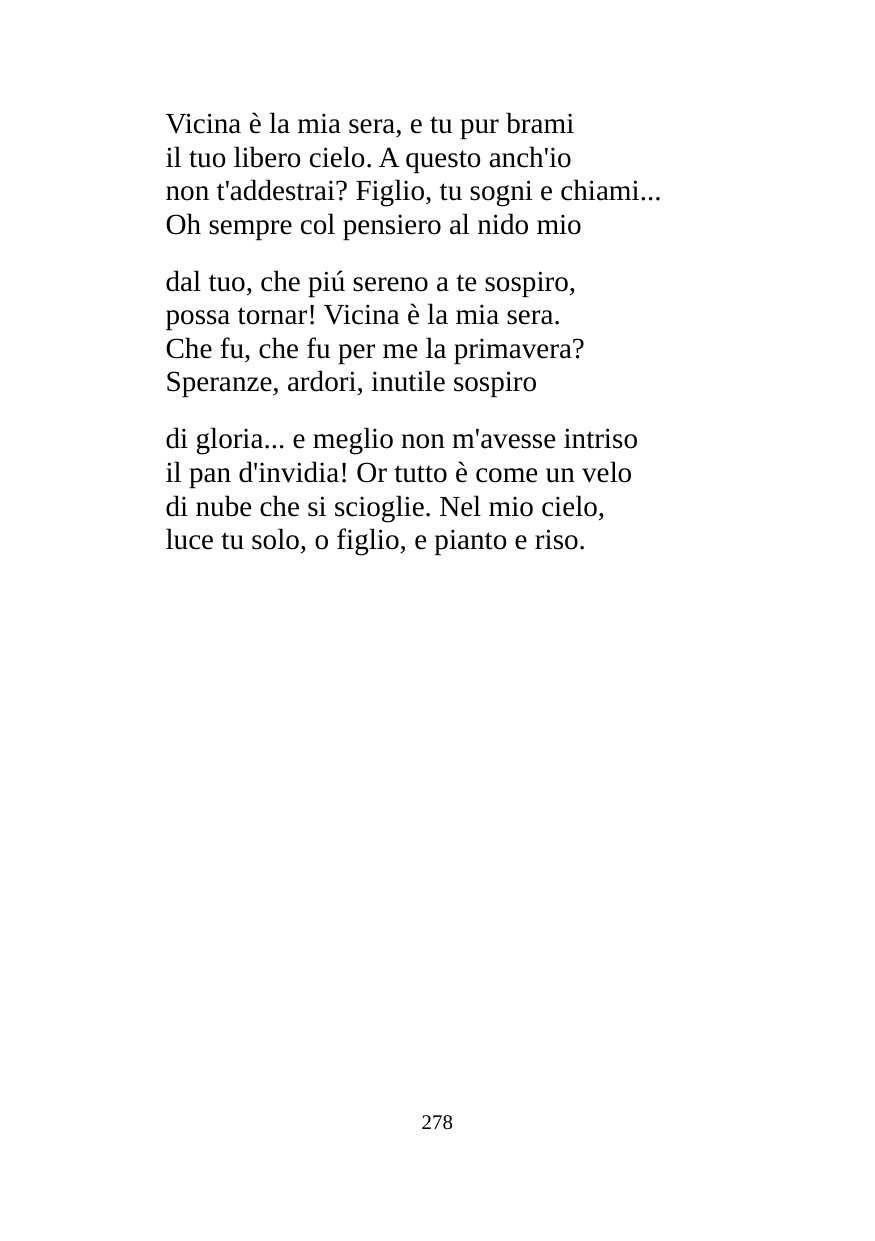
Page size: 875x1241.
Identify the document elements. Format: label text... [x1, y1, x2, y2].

text dal tuo, che piú sereno a te sospiro, possa tornar! Vicina è la mia sera. Che fu, che fu per me la primavera? Speranze, ardori, inutile sospiro [165, 264, 768, 398]
text di gloria... e meglio non m'avesse intriso il pan d'invidia! Or tutto è come un velo di nube che si scioglie. Nel mio cielo, luce tu solo, o figlio, e pianto e riso. [165, 422, 768, 556]
text Vicina è la mia sera, e tu pur brami il tuo libero cielo. A questo anch'io non t'addestrai? Figlio, tu sogni e chiami... Oh sempre col pensiero al nido mio [165, 106, 768, 240]
